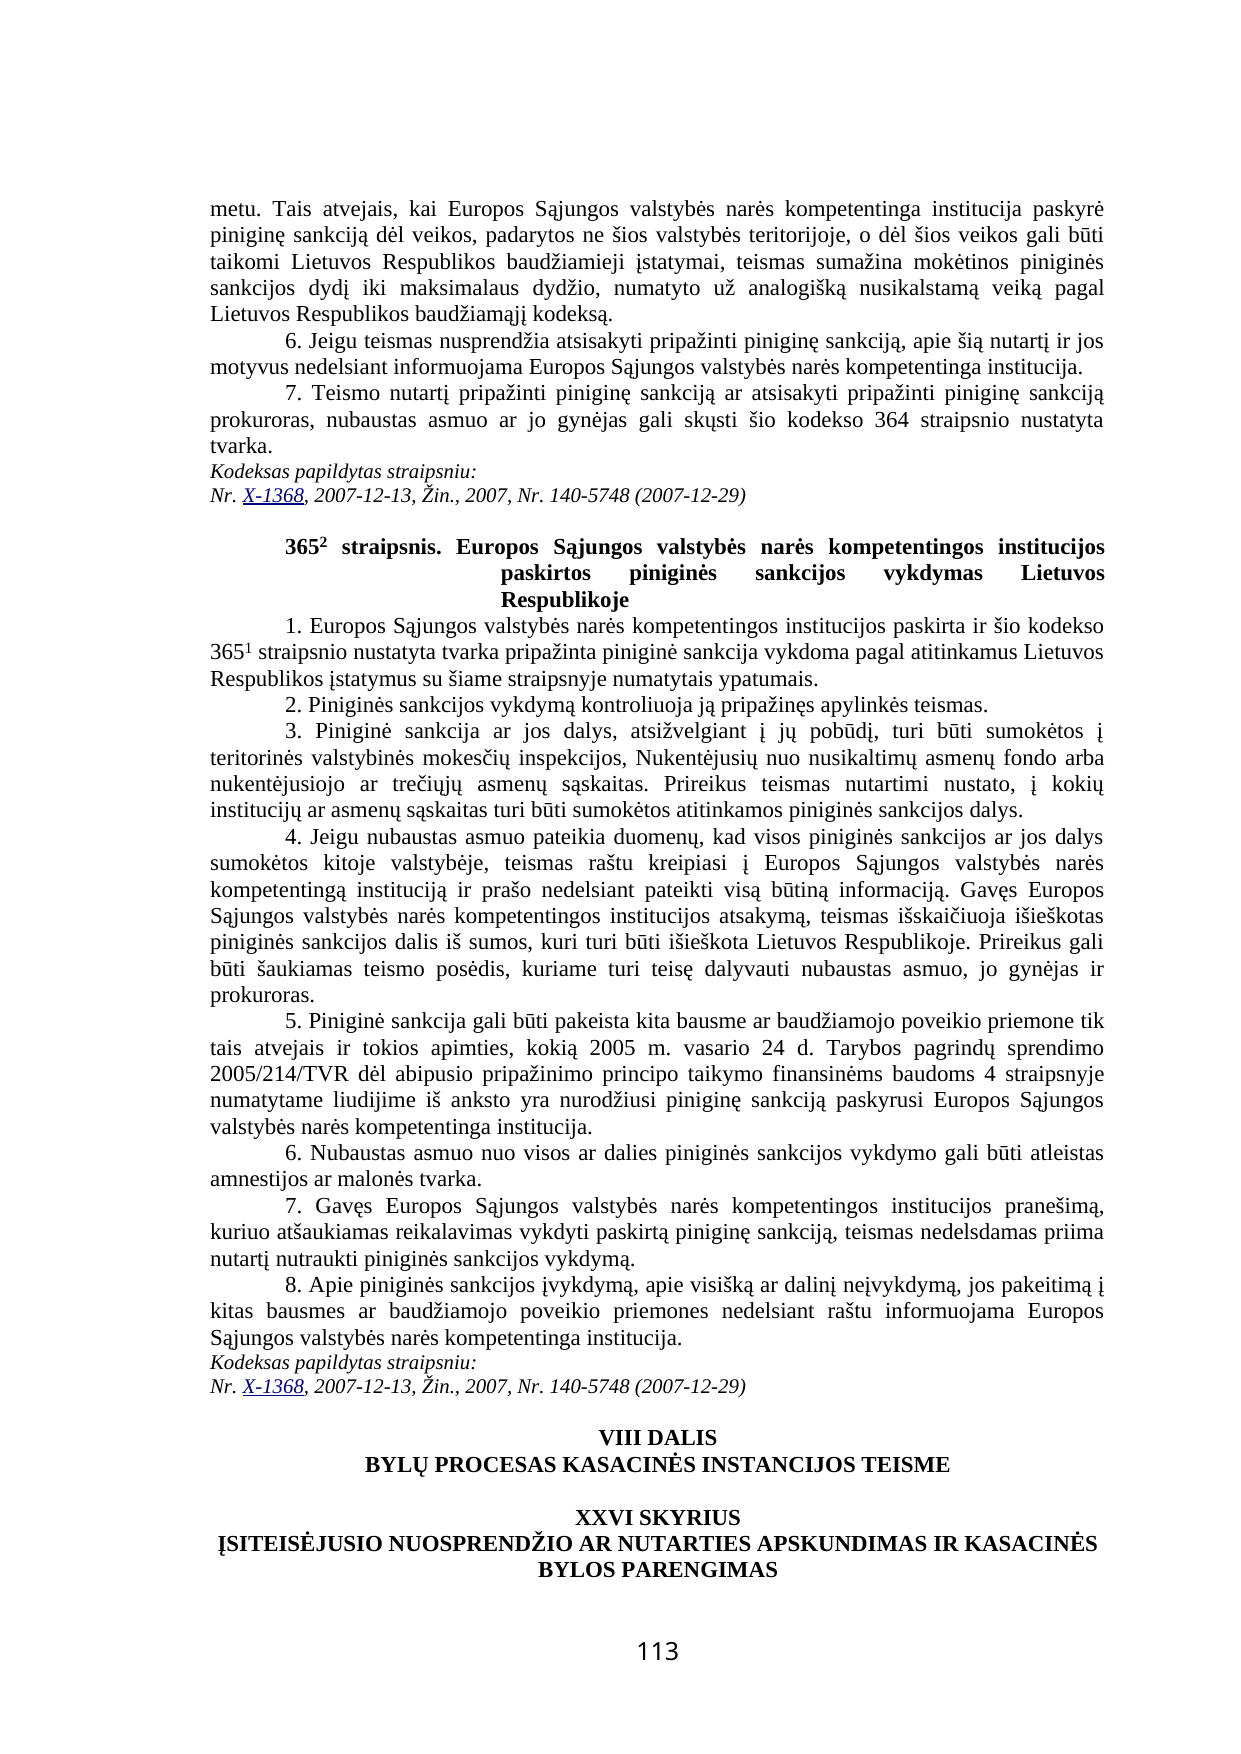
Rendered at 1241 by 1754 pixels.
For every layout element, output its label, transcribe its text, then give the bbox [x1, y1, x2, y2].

text metu. Tais atvejais, kai Europos Sąjungos valstybės narės kompetentinga institucija paskyrė piniginę sankciją dėl veikos, padarytos ne šios valstybės teritorijoje, o dėl šios veikos gali būti taikomi Lietuvos Respublikos baudžiamieji įstatymai, teismas sumažina mokėtinos piniginės sankcijos dydį iki maksimalaus dydžio, numatyto už analogišką nusikalstamą veiką pagal Lietuvos Respublikos baudžiamąjį kodeksą. [210, 195, 1106, 327]
subtitle XXVI skyrius [210, 1503, 1106, 1530]
text 5. Piniginė sankcija gali būti pakeista kita bausme ar baudžiamojo poveikio priemone tik tais atvejais ir tokios apimties, kokią 2005 m. vasario 24 d. Tarybos pagrindų sprendimo 2005/214/TVR dėl abipusio pripažinimo principo taikymo finansinėms baudoms 4 straipsnyje numatytame liudijime iš anksto yra nurodžiusi piniginę sankciją paskyrusi Europos Sąjungos valstybės narės kompetentinga institucija. [210, 1007, 1106, 1139]
text 1. Europos Sąjungos valstybės narės kompetentingos institucijos paskirta ir šio kodekso 3651 straipsnio nustatyta tvarka pripažinta piniginė sankcija vykdoma pagal atitinkamus Lietuvos Respublikos įstatymus su šiame straipsnyje numatytais ypatumais. [210, 612, 1106, 691]
text 7. Teismo nutartį pripažinti piniginę sankciją ar atsisakyti pripažinti piniginę sankciją prokuroras, nubaustas asmuo ar jo gynėjas gali skųsti šio kodekso 364 straipsnio nustatyta tvarka. [210, 379, 1106, 458]
text 6. Nubaustas asmuo nuo visos ar dalies piniginės sankcijos vykdymo gali būti atleistas amnestijos ar malonės tvarka. [210, 1139, 1106, 1192]
text Įsiteisėjusio nuosprendžio ar nutarties apskundimas ir kasacinės bylos parengimas [210, 1530, 1106, 1583]
text 2. Piniginės sankcijos vykdymą kontroliuoja ją pripažinęs apylinkės teismas. [210, 691, 1106, 717]
subtitle VIII dalis [210, 1424, 1106, 1451]
text Bylų procesas kasacinės instancijos teisme [210, 1451, 1106, 1477]
text 3. Piniginė sankcija ar jos dalys, atsižvelgiant į jų pobūdį, turi būti sumokėtos į teritorinės valstybinės mokesčių inspekcijos, Nukentėjusių nuo nusikaltimų asmenų fondo arba nukentėjusiojo ar trečiųjų asmenų sąskaitas. Prireikus teismas nutartimi nustato, į kokių institucijų ar asmenų sąskaitas turi būti sumokėtos atitinkamos piniginės sankcijos dalys. [210, 717, 1106, 823]
text 4. Jeigu nubaustas asmuo pateikia duomenų, kad visos piniginės sankcijos ar jos dalys sumokėtos kitoje valstybėje, teismas raštu kreipiasi į Europos Sąjungos valstybės narės kompetentingą instituciją ir prašo nedelsiant pateikti visą būtiną informaciją. Gavęs Europos Sąjungos valstybės narės kompetentingos institucijos atsakymą, teismas išskaičiuoja išieškotas piniginės sankcijos dalis iš sumos, kuri turi būti išieškota Lietuvos Respublikoje. Prireikus gali būti šaukiamas teismo posėdis, kuriame turi teisę dalyvauti nubaustas asmuo, jo gynėjas ir prokuroras. [210, 823, 1106, 1007]
text 6. Jeigu teismas nusprendžia atsisakyti pripažinti piniginę sankciją, apie šią nutartį ir jos motyvus nedelsiant informuojama Europos Sąjungos valstybės narės kompetentinga institucija. [210, 327, 1106, 379]
text Kodeksas papildytas straipsniu: [210, 1350, 1106, 1374]
text 3652 straipsnis. Europos Sąjungos valstybės narės kompetentingos institucijos paskirtos piniginės sankcijos vykdymas Lietuvos Respublikoje [285, 533, 1106, 612]
text Nr. X-1368, 2007-12-13, Žin., 2007, Nr. 140-5748 (2007-12-29) [210, 483, 1106, 507]
text 7. Gavęs Europos Sąjungos valstybės narės kompetentingos institucijos pranešimą, kuriuo atšaukiamas reikalavimas vykdyti paskirtą piniginę sankciją, teismas nedelsdamas priima nutartį nutraukti piniginės sankcijos vykdymą. [210, 1192, 1106, 1271]
text Nr. X-1368, 2007-12-13, Žin., 2007, Nr. 140-5748 (2007-12-29) [210, 1374, 1106, 1398]
text Kodeksas papildytas straipsniu: [210, 458, 1106, 483]
text 8. Apie piniginės sankcijos įvykdymą, apie visišką ar dalinį neįvykdymą, jos pakeitimą į kitas bausmes ar baudžiamojo poveikio priemones nedelsiant raštu informuojama Europos Sąjungos valstybės narės kompetentinga institucija. [210, 1271, 1106, 1350]
